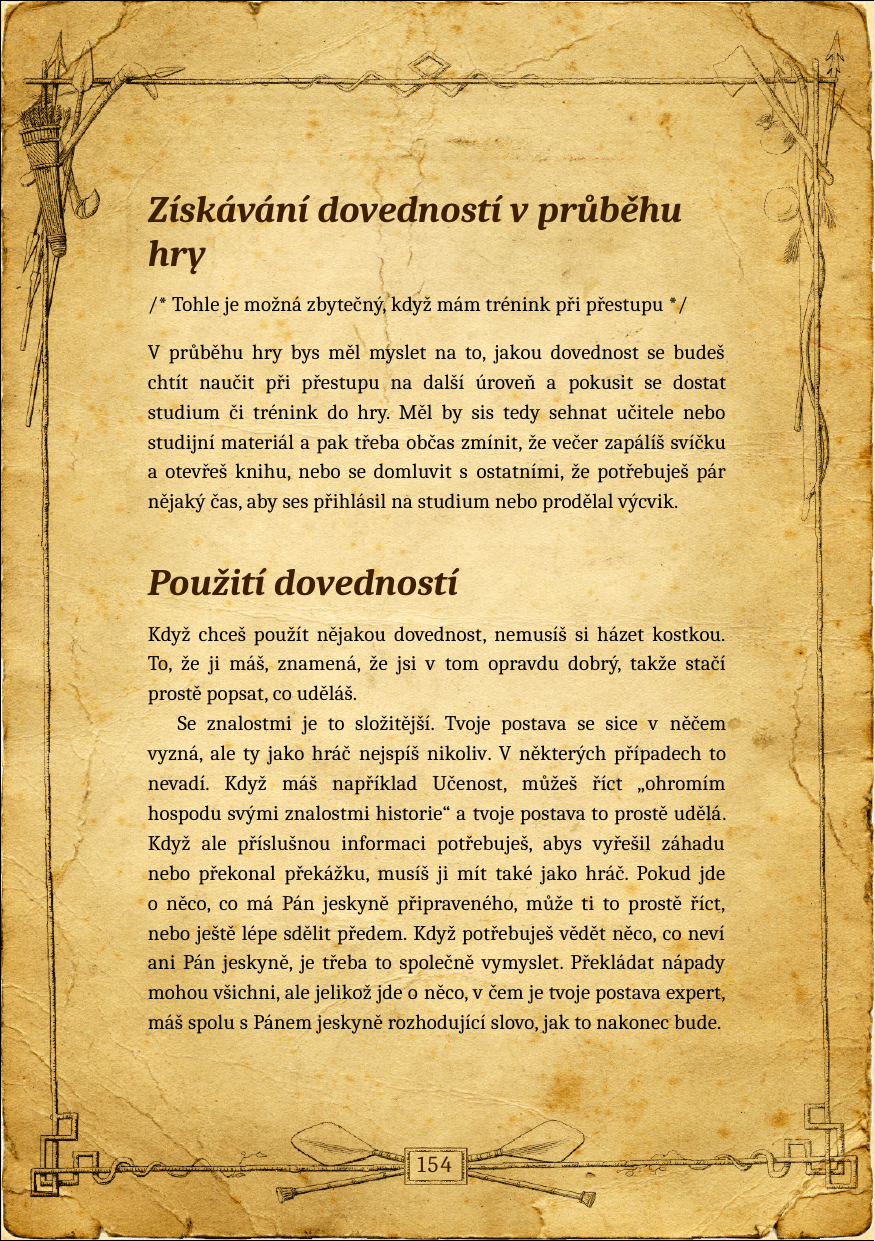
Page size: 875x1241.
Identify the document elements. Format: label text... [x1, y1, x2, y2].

subtitle Získávání dovedností v⁠ průběhu hry [148, 189, 726, 275]
text V⁠ průběhu hry bys měl myslet na to, jakou dovednost se budeš chtít naučit při přestupu na další úroveň a⁠ pokusit se dostat studium či trénink do hry. Měl by sis tedy sehnat učitele nebo studijní materiál a⁠ pak třeba občas zmínit, že večer zapálíš svíčku a⁠ otevřeš knihu, nebo se domluvit s⁠ ostatními, že potřebuješ pár nějaký čas, aby ses přihlásil na studium nebo prodělal výcvik. [148, 341, 726, 514]
subtitle Použití dovedností [148, 561, 726, 604]
text /* Tohle je možná zbytečný, když mám trénink při přestupu */ [148, 293, 726, 317]
picture [1, 1, 874, 1240]
text Když chceš použít nějakou dovednost, nemusíš si házet kostkou. To, že ji máš, znamená, že jsi v⁠ tom opravdu dobrý, takže stačí prostě popsat, co uděláš. Se znalostmi je to složitější. Tvoje postava se sice v⁠ něčem vyzná, ale ty jako hráč nejspíš nikoliv. V⁠ některých případech to nevadí. Když máš například Učenost, můžeš říct „ohromím hospodu svými znalostmi historie“ a⁠ tvoje postava to prostě udělá. Když ale příslušnou informaci potřebuješ, abys vyřešil záhadu nebo překonal překážku, musíš ji mít také jako hráč. Pokud jde o⁠ něco, co má Pán jeskyně připraveného, může ti to prostě říct, nebo ještě lépe sdělit předem. Když potřebuješ vědět něco, co neví ani Pán jeskyně, je třeba to společně vymyslet. Překládat nápady mohou všichni, ale jelikož jde o⁠ něco, v⁠ čem je tvoje postava expert, máš spolu s⁠ Pánem jeskyně rozhodující slovo, jak to nakonec bude. [148, 622, 726, 1035]
